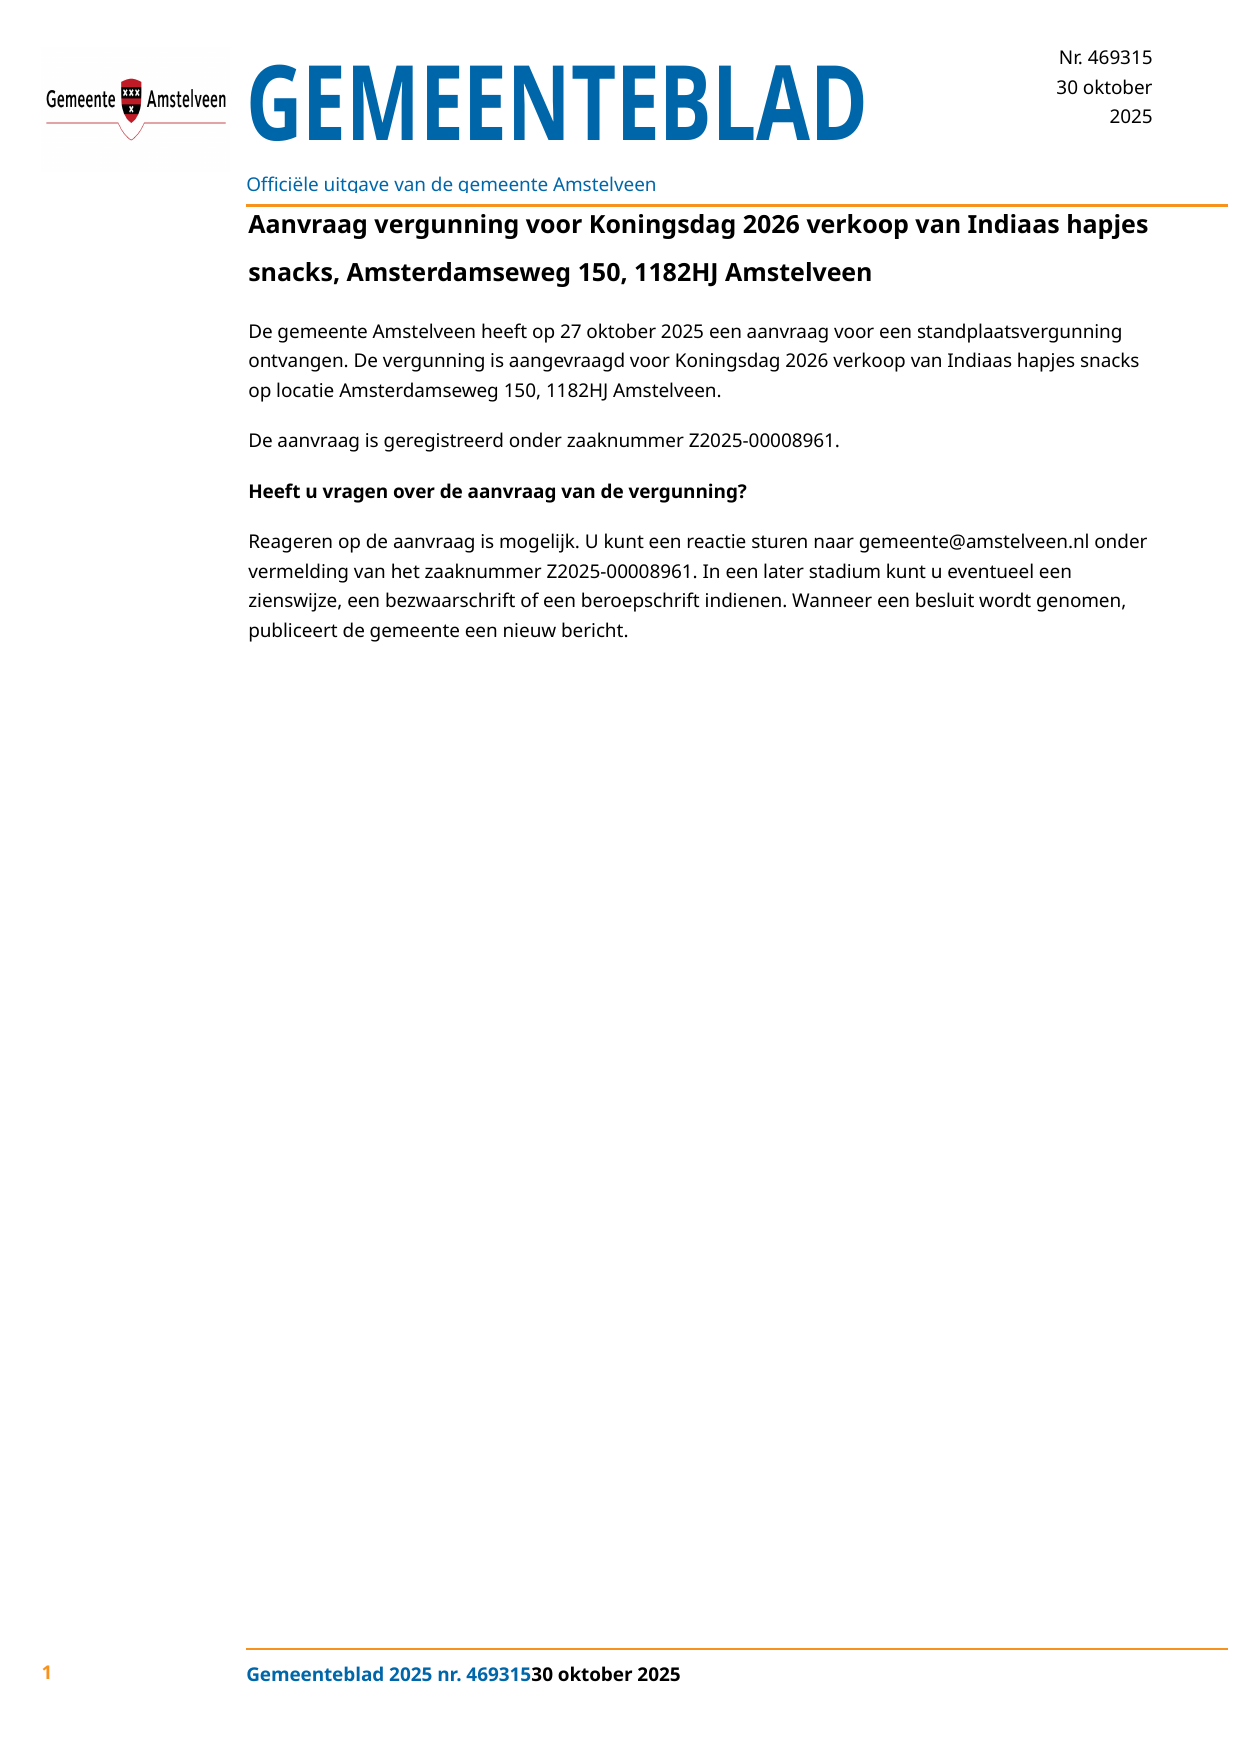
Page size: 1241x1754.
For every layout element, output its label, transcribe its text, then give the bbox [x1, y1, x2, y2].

text De gemeente Amstelveen heeft op 27 oktober 2025 een aanvraag voor een standplaatsvergunning ontvangen. De vergunning is aangevraagd voor Koningsdag 2026 verkoop van Indiaas hapjes snacks op locatie Amsterdamseweg 150, 1182HJ Amstelveen. [248, 318, 1152, 403]
text Aanvraag vergunning voor Koningsdag 2026 verkoop van Indiaas hapjes snacks, Amsterdamseweg 150, 1182HJ Amstelveen [248, 207, 1152, 288]
picture [41, 47, 231, 172]
text Reageren op de aanvraag is mogelijk. U kunt een reactie sturen naar gemeente@amstelveen.nl onder vermelding van het zaaknummer Z2025-00008961. In een later stadium kunt u eventueel een zienswijze, een bezwaarschrift of een beroepschrift indienen. Wanneer een besluit wordt genomen, publiceert de gemeente een nieuw bericht. [248, 528, 1152, 643]
text De aanvraag is geregistreerd onder zaaknummer Z2025-00008961. [248, 427, 1152, 453]
text Heeft u vragen over de aanvraag van de vergunning? [248, 478, 1152, 504]
